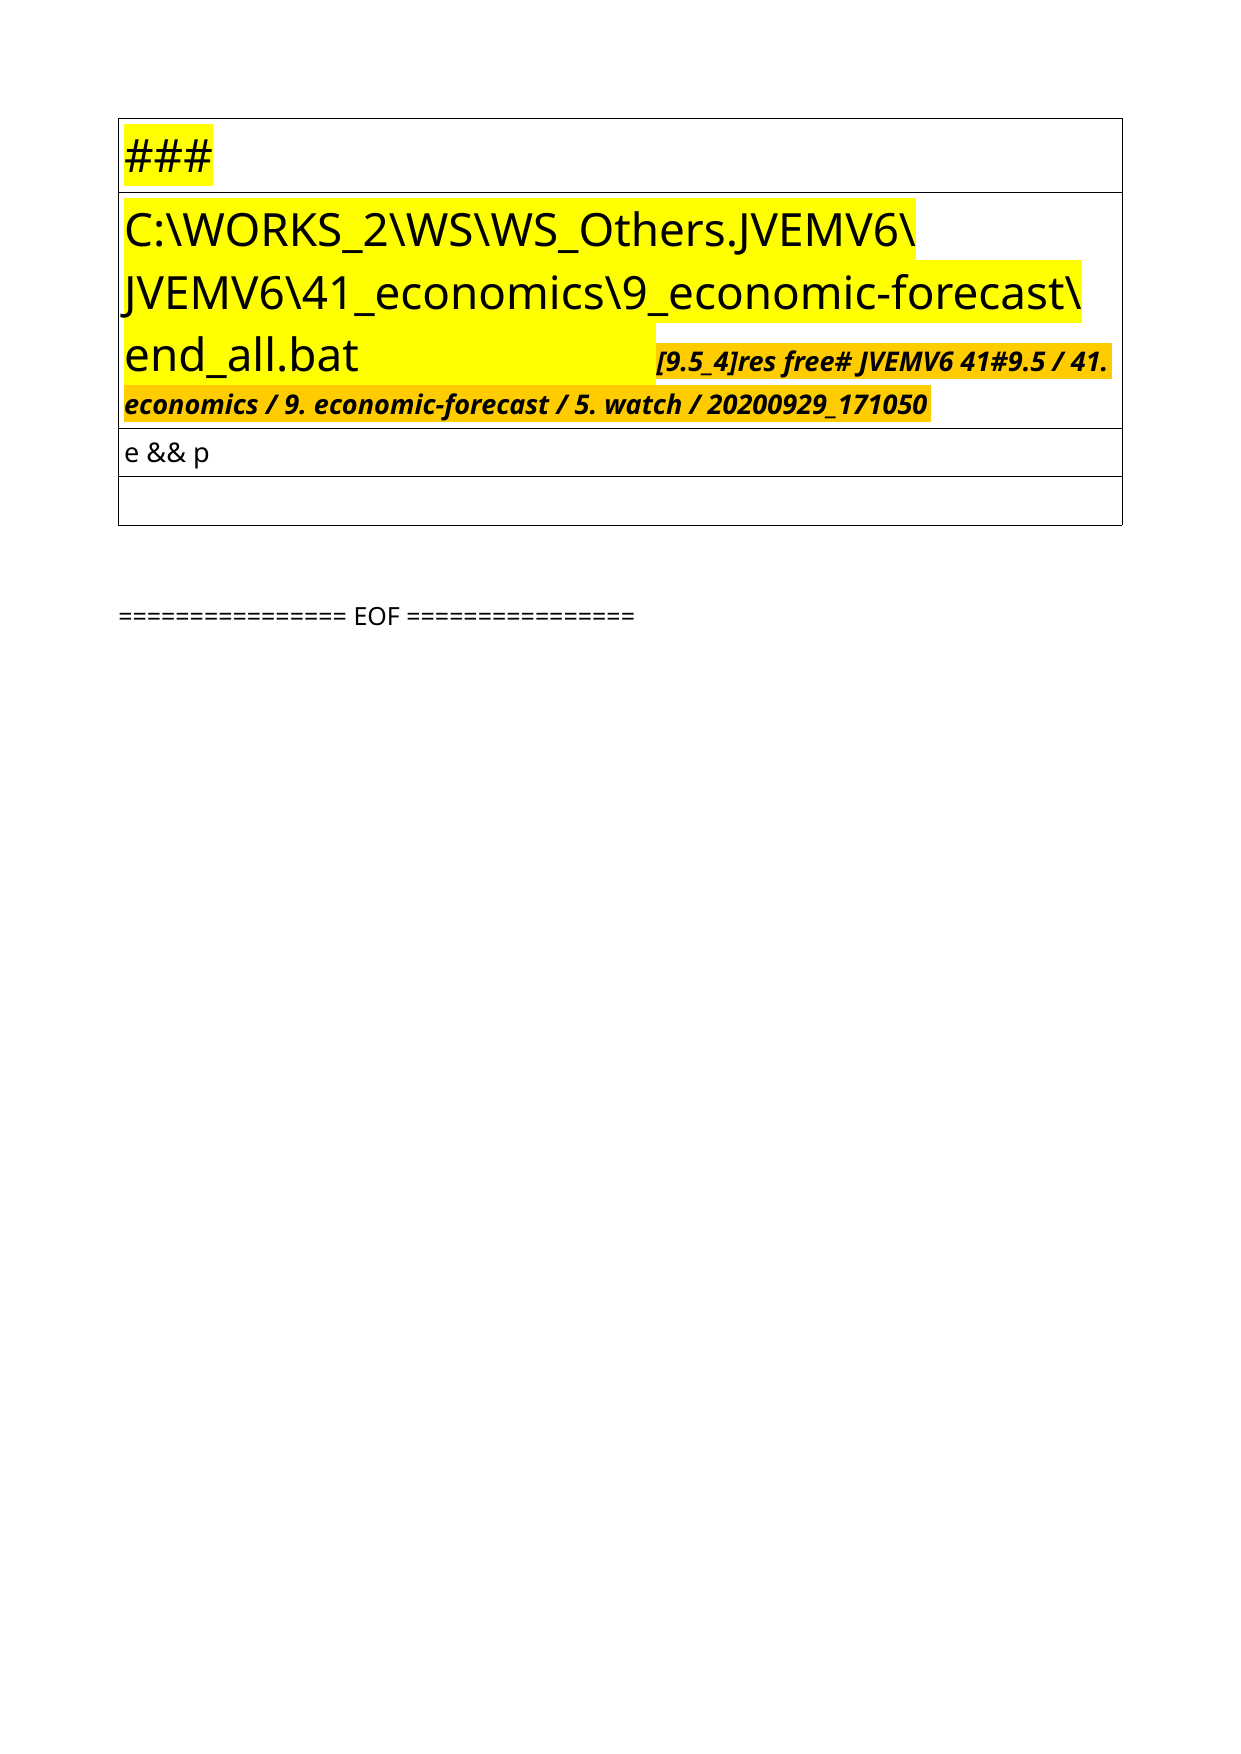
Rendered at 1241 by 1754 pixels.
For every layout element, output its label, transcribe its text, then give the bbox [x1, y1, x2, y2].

text ================ EOF ================ [118, 598, 1122, 632]
table_cell e && p [119, 429, 1122, 476]
table_cell C:\WORKS_2\WS\WS_Others.JVEMV6\JVEMV6\41_economics\9_economic-forecast\end_all.bat [9.5_4]res free# JVEMV6 41#9.5 / 41. economics / 9. economic-forecast / 5. watch / 20200929_171050 [119, 193, 1122, 428]
table_cell ### [119, 119, 1122, 192]
table_cell [119, 477, 1122, 524]
